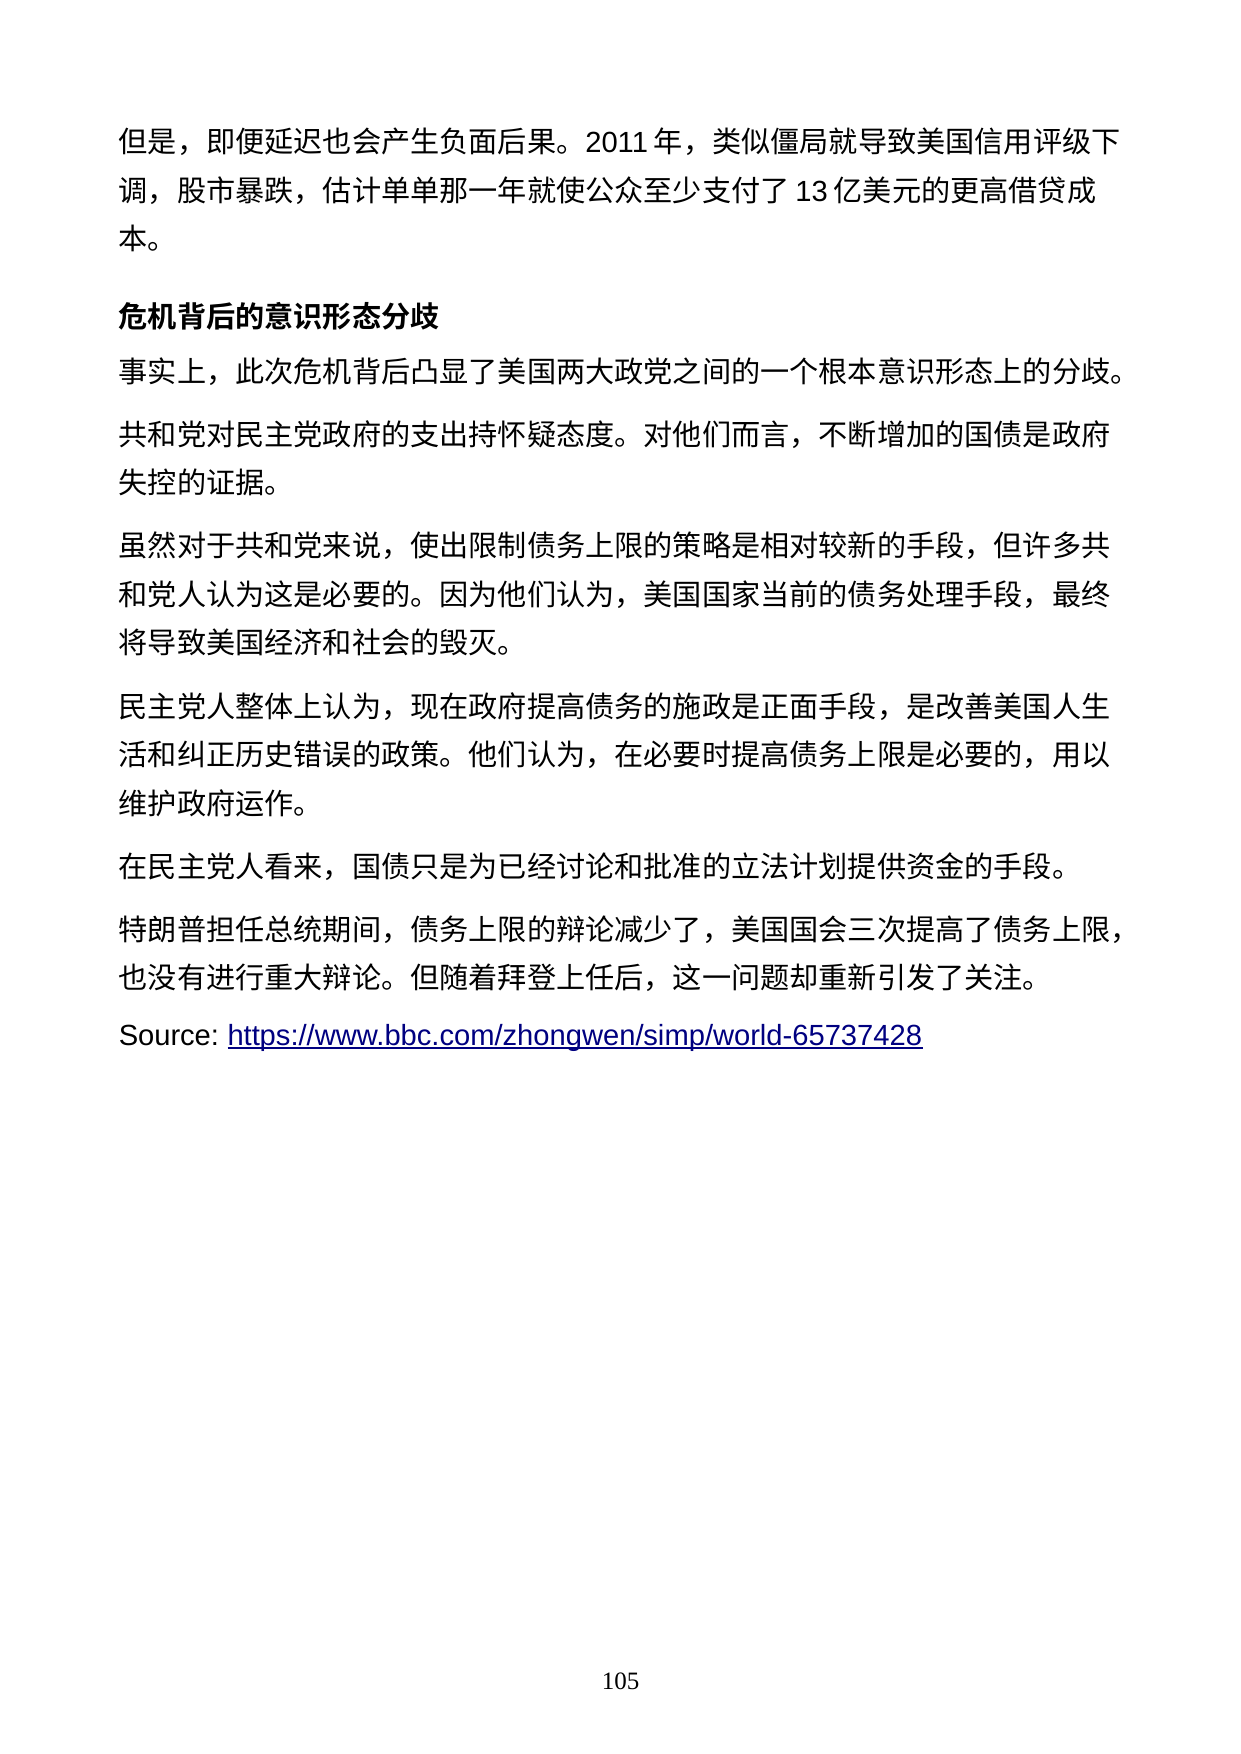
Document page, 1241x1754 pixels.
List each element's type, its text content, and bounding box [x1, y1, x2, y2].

text Source: https://www.bbc.com/zhongwen/simp/world-65737428 [118, 1018, 1122, 1052]
text 特朗普担任总统期间，债务上限的辩论减少了，美国国会三次提高了债务上限，也没有进行重大辩论。但随着拜登上任后，这一问题却重新引发了关注。 [118, 906, 1122, 997]
text 在民主党人看来，国债只是为已经讨论和批准的立法计划提供资金的手段。 [118, 843, 1122, 886]
text 虽然对于共和党来说，使出限制债务上限的策略是相对较新的手段，但许多共和党人认为这是必要的。因为他们认为，美国国家当前的债务处理手段，最终将导致美国经济和社会的毁灭。 [118, 523, 1122, 662]
text 民主党人整体上认为，现在政府提高债务的施政是正面手段，是改善美国人生活和纠正历史错误的政策。他们认为，在必要时提高债务上限是必要的，用以维护政府运作。 [118, 683, 1122, 822]
text 事实上，此次危机背后凸显了美国两大政党之间的一个根本意识形态上的分歧。 [118, 348, 1122, 390]
text 但是，即便延迟也会产生负面后果。2011年，类似僵局就导致美国信用评级下调，股市暴跌，估计单单那一年就使公众至少支付了13亿美元的更高借贷成本。 [118, 118, 1122, 258]
subtitle 危机背后的意识形态分歧 [118, 293, 1122, 336]
text 共和党对民主党政府的支出持怀疑态度。对他们而言，不断增加的国债是政府失控的证据。 [118, 411, 1122, 502]
